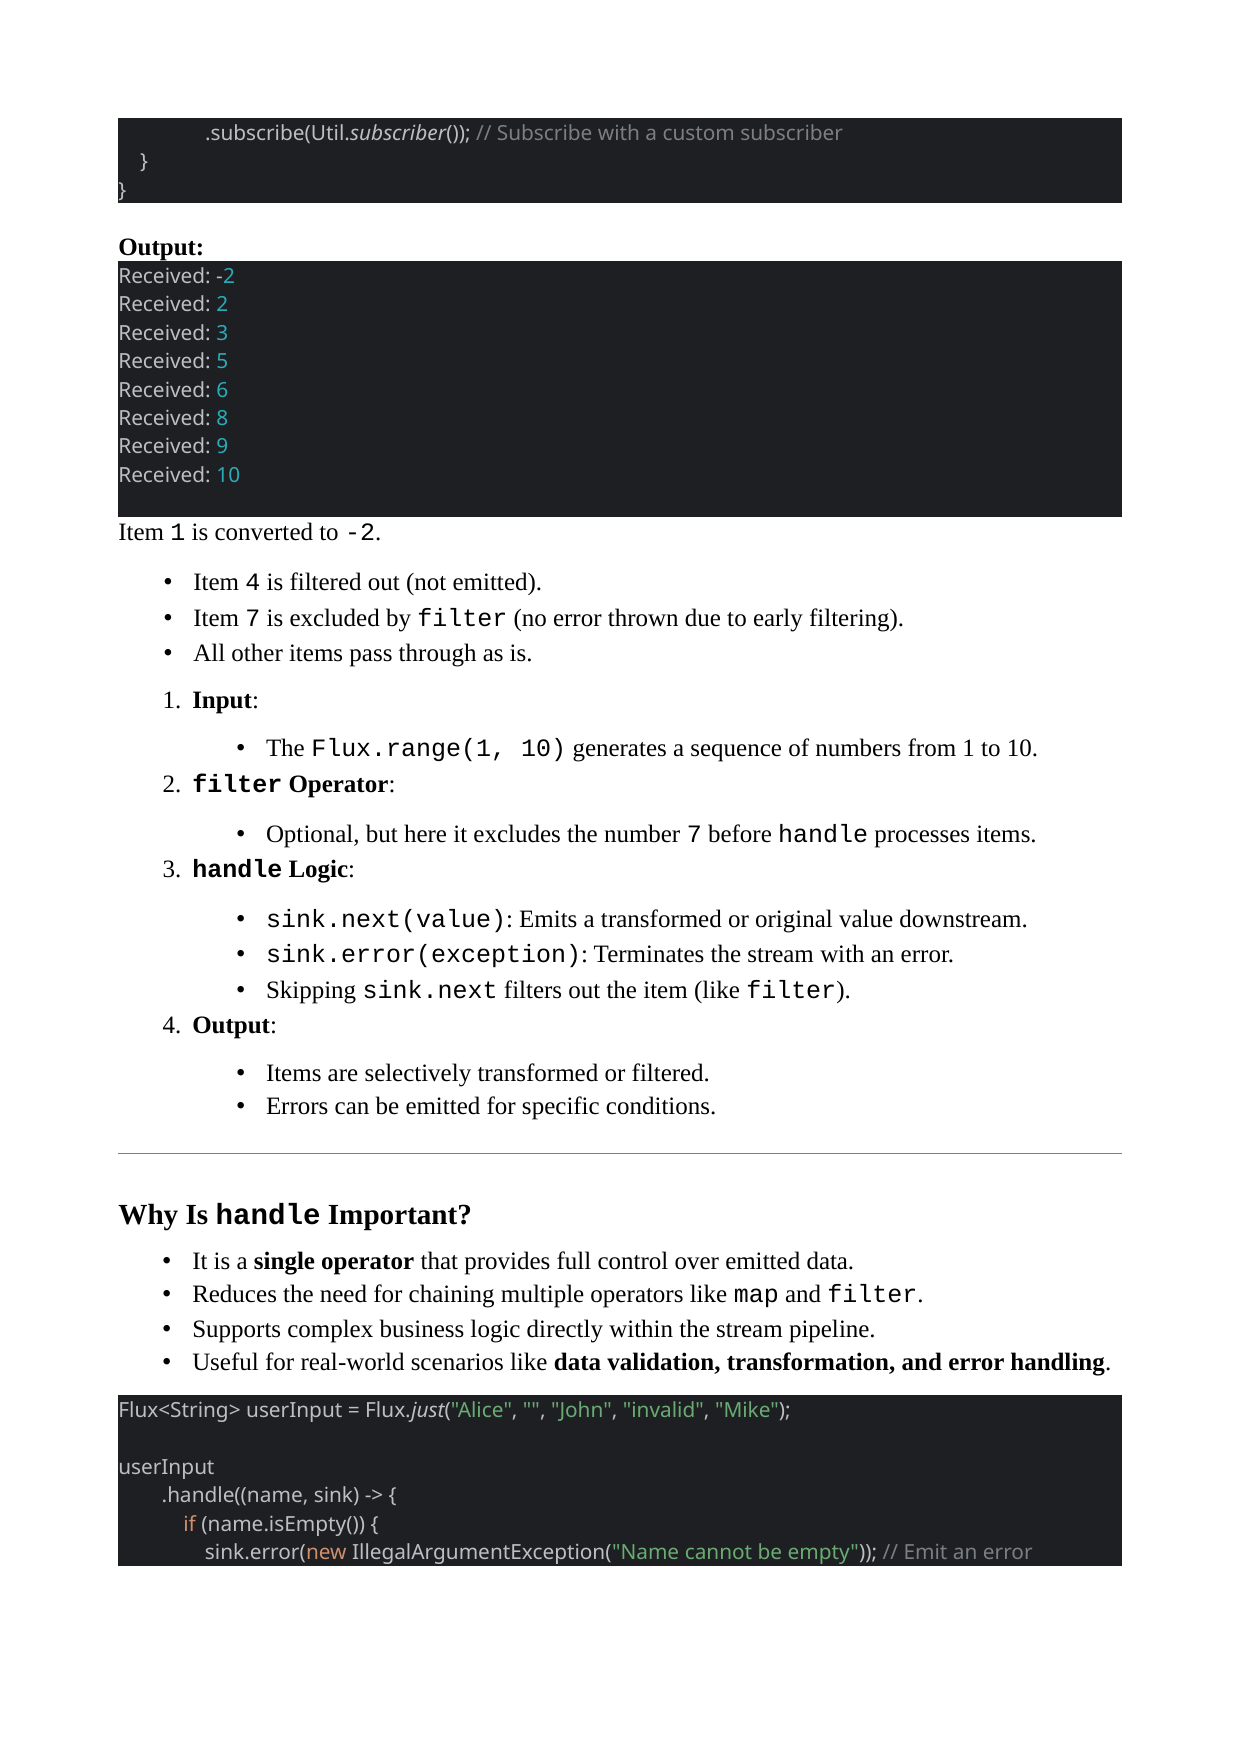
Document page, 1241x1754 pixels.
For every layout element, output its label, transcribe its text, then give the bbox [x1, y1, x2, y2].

list Items are selectively transformed or filtered. [236, 1058, 1122, 1087]
list It is a single operator that provides full control over emitted data. [162, 1246, 1122, 1275]
list filter Operator: [162, 769, 1122, 799]
list Errors can be emitted for specific conditions. [236, 1091, 1122, 1120]
list Item 4 is filtered out (not emitted). [164, 567, 1122, 598]
text Received: -2 Received: 2 Received: 3 Received: 5 Received: 6 Received: 8 Received: 9 Received: 10 [118, 261, 1122, 517]
text Output: [118, 232, 1122, 261]
subtitle Why Is handle Important? [118, 1197, 1122, 1233]
list Reduces the need for chaining multiple operators like map and filter. [162, 1279, 1122, 1310]
list Output: [162, 1010, 1122, 1039]
text Item 1 is converted to -2. [118, 517, 1122, 548]
list sink.next(value): Emits a transformed or original value downstream. [236, 904, 1122, 935]
text Flux<String> userInput = Flux.just("Alice", "", "John", "invalid", "Mike"); userInput .handle((name, sink) -> { if (name.isEmpty()) { sink.error(new IllegalArgumentException("Name cannot be empty")); // Emit an error [118, 1395, 1122, 1566]
list handle Logic: [162, 854, 1122, 885]
list Item 7 is excluded by filter (no error thrown due to early filtering). [164, 603, 1122, 633]
list Input: [162, 686, 1122, 714]
list Useful for real-world scenarios like data validation, transformation, and error handling. [162, 1347, 1122, 1376]
list Optional, but here it excludes the number 7 before handle processes items. [236, 819, 1122, 849]
list Supports complex business logic directly within the stream pipeline. [162, 1314, 1122, 1343]
list The Flux.range(1, 10) generates a sequence of numbers from 1 to 10. [236, 733, 1122, 764]
list Skipping sink.next filters out the item (like filter). [236, 975, 1122, 1006]
list sink.error(exception): Terminates the stream with an error. [236, 939, 1122, 970]
list All other items pass through as is. [164, 638, 1122, 667]
text .subscribe(Util.subscriber()); // Subscribe with a custom subscriber } } [118, 118, 1122, 203]
